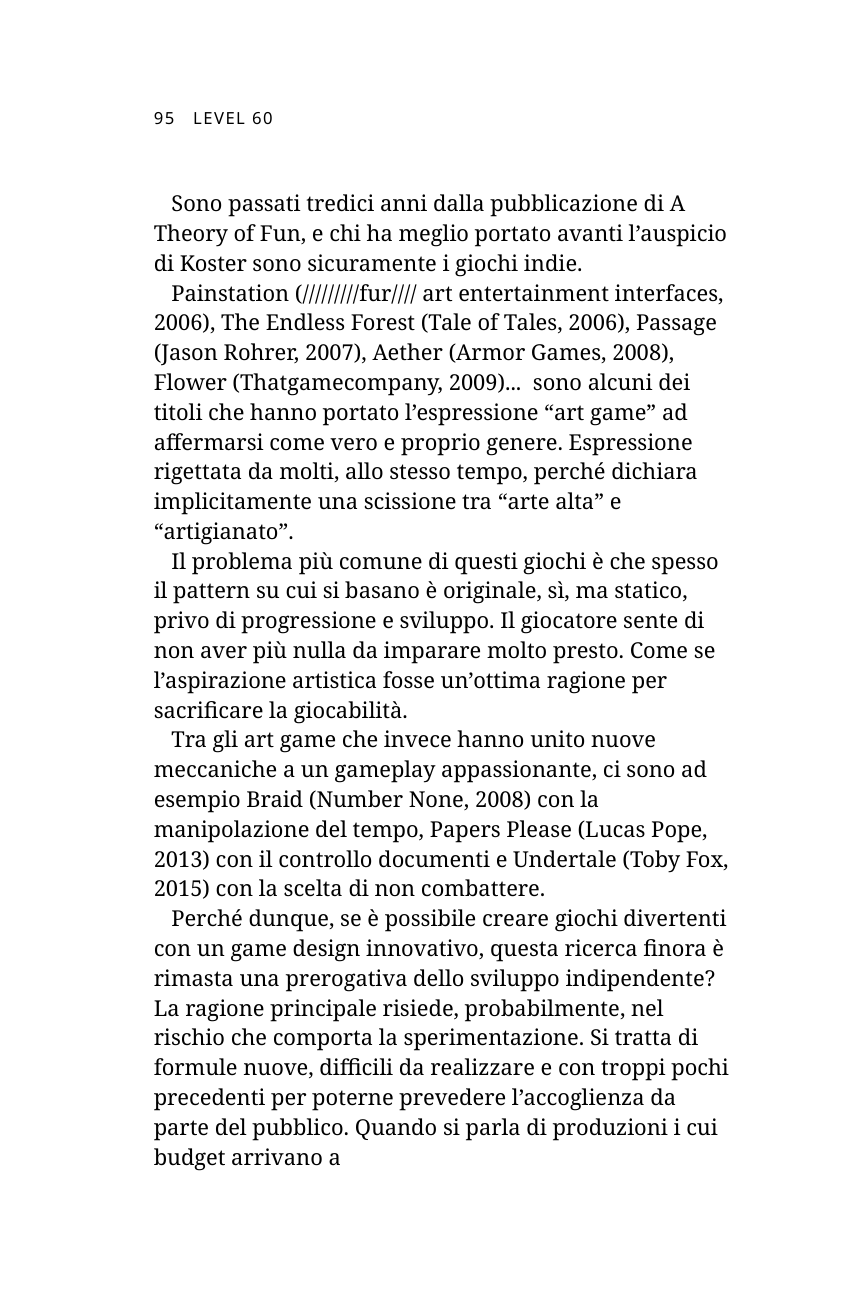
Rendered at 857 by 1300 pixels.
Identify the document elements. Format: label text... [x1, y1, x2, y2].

text Tra gli art game che invece hanno unito nuove meccaniche a un gameplay appassionante, ci sono ad esempio Braid (Number None, 2008) con la manipolazione del tempo, Papers Please (Lucas Pope, 2013) con il controllo documenti e Undertale (Toby Fox, 2015) con la scelta di non combattere. [153, 724, 732, 903]
text Painstation (/////////fur//// art entertainment interfaces, 2006), The Endless Forest (Tale of Tales, 2006), Passage (Jason Rohrer, 2007), Aether (Armor Games, 2008), Flower (Thatgamecompany, 2009)... sono alcuni dei titoli che hanno portato l’espressione “art game” ad affermarsi come vero e proprio genere. Espressione rigettata da molti, allo stesso tempo, perché dichiara implicitamente una scissione tra “arte alta” e “artigianato”. [153, 278, 732, 546]
text Perché dunque, se è possibile creare giochi divertenti con un game design innovativo, questa ricerca finora è rimasta una prerogativa dello sviluppo indipendente? La ragione principale risiede, probabilmente, nel rischio che comporta la sperimentazione. Si tratta di formule nuove, difficili da realizzare e con troppi pochi precedenti per poterne prevedere l’accoglienza da parte del pubblico. Quando si parla di produzioni i cui budget arrivano a [153, 903, 732, 1171]
text Il problema più comune di questi giochi è che spesso il pattern su cui si basano è originale, sì, ma statico, privo di progressione e sviluppo. Il giocatore sente di non aver più nulla da imparare molto presto. Come se l’aspirazione artistica fosse un’ottima ragione per sacrificare la giocabilità. [153, 546, 732, 724]
text Sono passati tredici anni dalla pubblicazione di A Theory of Fun, e chi ha meglio portato avanti l’auspicio di Koster sono sicuramente i giochi indie. [153, 188, 732, 278]
